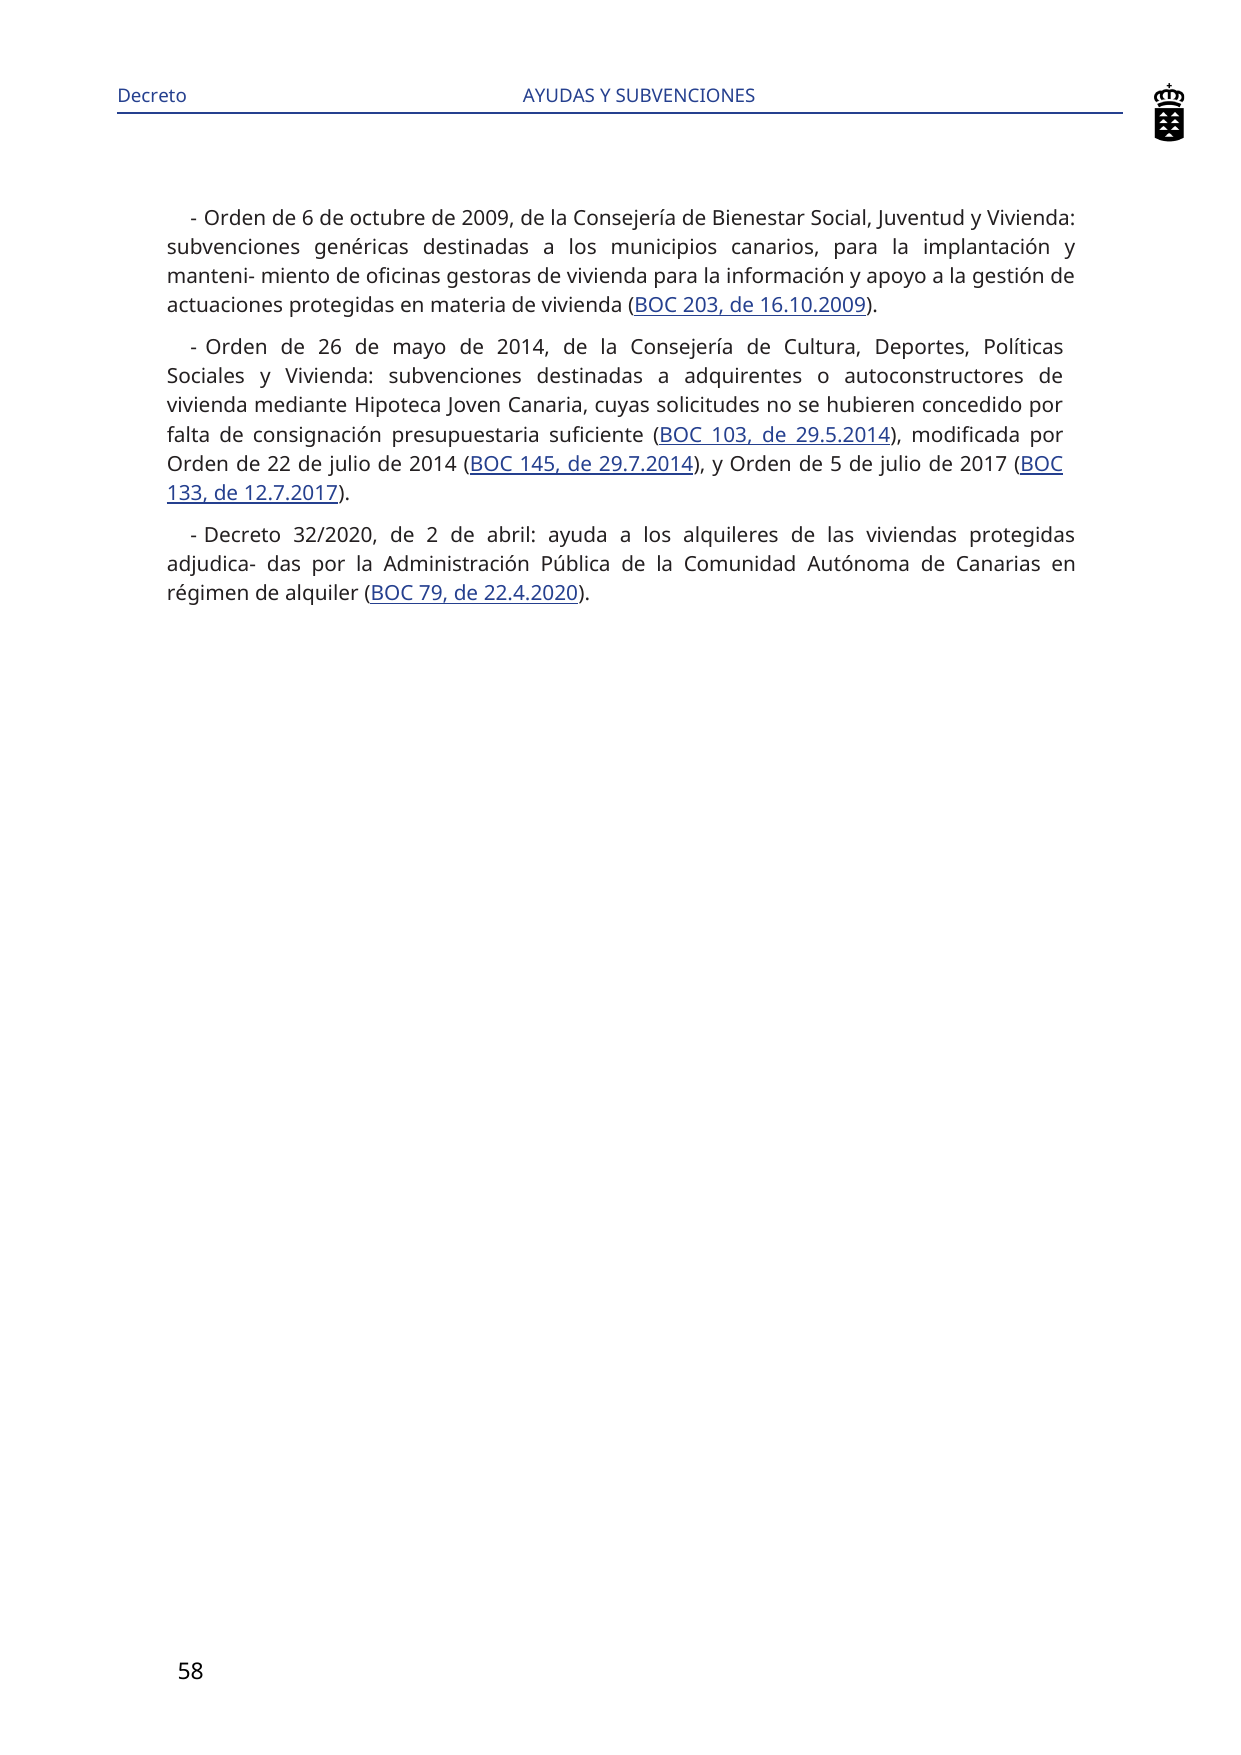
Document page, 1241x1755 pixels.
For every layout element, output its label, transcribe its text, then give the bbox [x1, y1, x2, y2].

list Orden de 26 de mayo de 2014, de la Consejería de Cultura, Deportes, Políticas Sociales y Vivienda: subvenciones destinadas a adquirentes o autoconstructores de vivienda mediante Hipoteca Joven Canaria, cuyas solicitudes no se hubieren concedido por falta de consignación presupuestaria suficiente (BOC 103, de 29.5.2014), modificada por Orden de 22 de julio de 2014 (BOC 145, de 29.7.2014), y Orden de 5 de julio de 2017 (BOC 133, de 12.7.2017). [167, 332, 1064, 507]
list Decreto 32/2020, de 2 de abril: ayuda a los alquileres de las viviendas protegidas adjudica- das por la Administración Pública de la Comunidad Autónoma de Canarias en régimen de alquiler (BOC 79, de 22.4.2020). [167, 520, 1076, 607]
list Orden de 6 de octubre de 2009, de la Consejería de Bienestar Social, Juventud y Vivienda: subvenciones genéricas destinadas a los municipios canarios, para la implantación y manteni- miento de oficinas gestoras de vivienda para la información y apoyo a la gestión de actuaciones protegidas en materia de vivienda (BOC 203, de 16.10.2009). [167, 203, 1076, 319]
